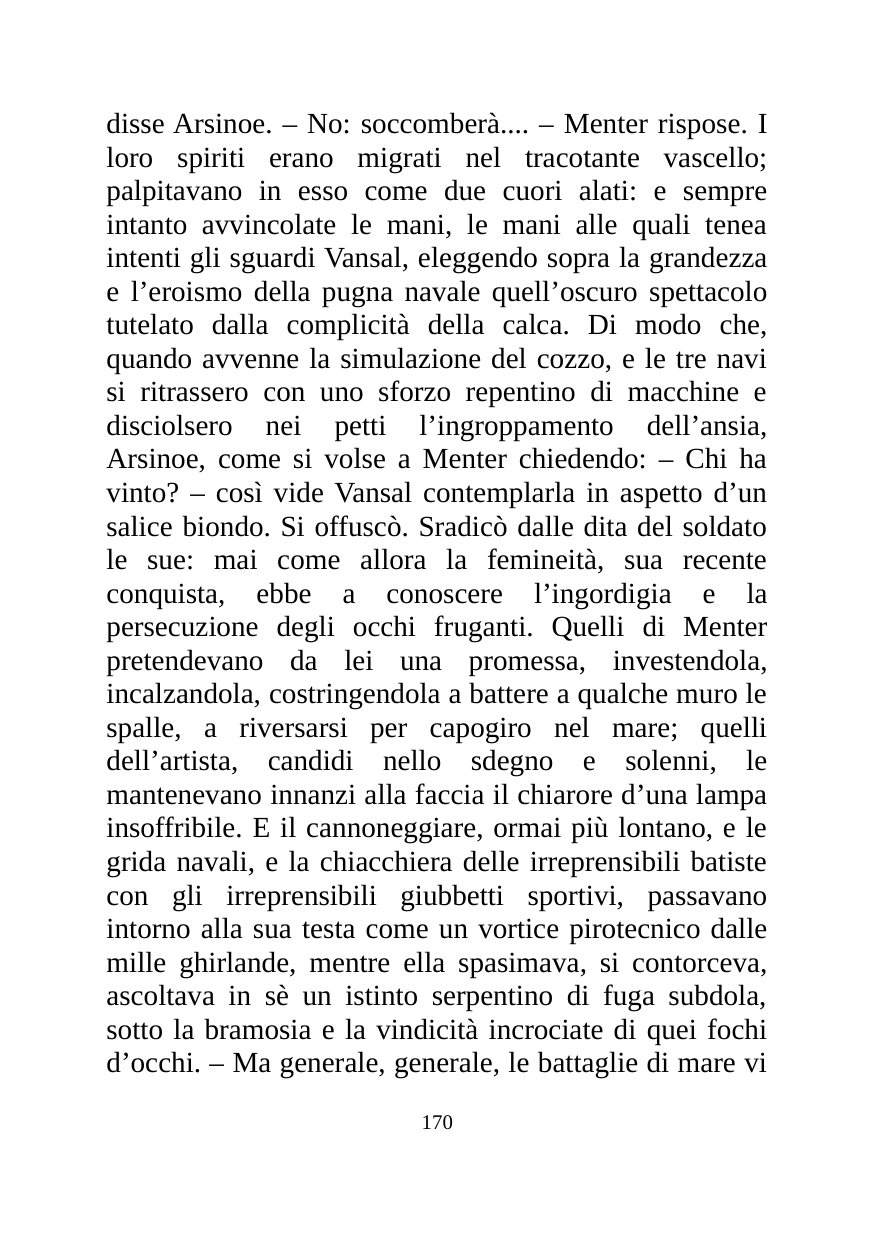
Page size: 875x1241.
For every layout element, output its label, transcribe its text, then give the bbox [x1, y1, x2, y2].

text disse Arsinoe. – No: soccomberà.... – Menter rispose. I loro spiriti erano migrati nel tracotante vascello; palpitavano in esso come due cuori alati: e sempre intanto avvincolate le mani, le mani alle quali tenea intenti gli sguardi Vansal, eleggendo sopra la grandezza e l’eroismo della pugna navale quell’oscuro spettacolo tutelato dalla complicità della calca. Di modo che, quando avvenne la simulazione del cozzo, e le tre navi si ritrassero con uno sforzo repentino di macchine e disciolsero nei petti l’ingroppamento dell’ansia, Arsinoe, come si volse a Menter chiedendo: – Chi ha vinto? – così vide Vansal contemplarla in aspetto d’un salice biondo. Si offuscò. Sradicò dalle dita del soldato le sue: mai come allora la femineità, sua recente conquista, ebbe a conoscere l’ingordigia e la persecuzione degli occhi fruganti. Quelli di Menter pretendevano da lei una promessa, investendola, incalzandola, costringendola a battere a qualche muro le spalle, a riversarsi per capogiro nel mare; quelli dell’artista, candidi nello sdegno e solenni, le mantenevano innanzi alla faccia il chiarore d’una lampa insoffribile. E il cannoneggiare, ormai più lontano, e le grida navali, e la chiacchiera delle irreprensibili batiste con gli irreprensibili giubbetti sportivi, passavano intorno alla sua testa come un vortice pirotecnico dalle mille ghirlande, mentre ella spasimava, si contorceva, ascoltava in sè un istinto serpentino di fuga subdola, sotto la bramosia e la vindicità incrociate di quei fochi d’occhi. – Ma generale, generale, le battaglie di mare vi [106, 106, 768, 1079]
